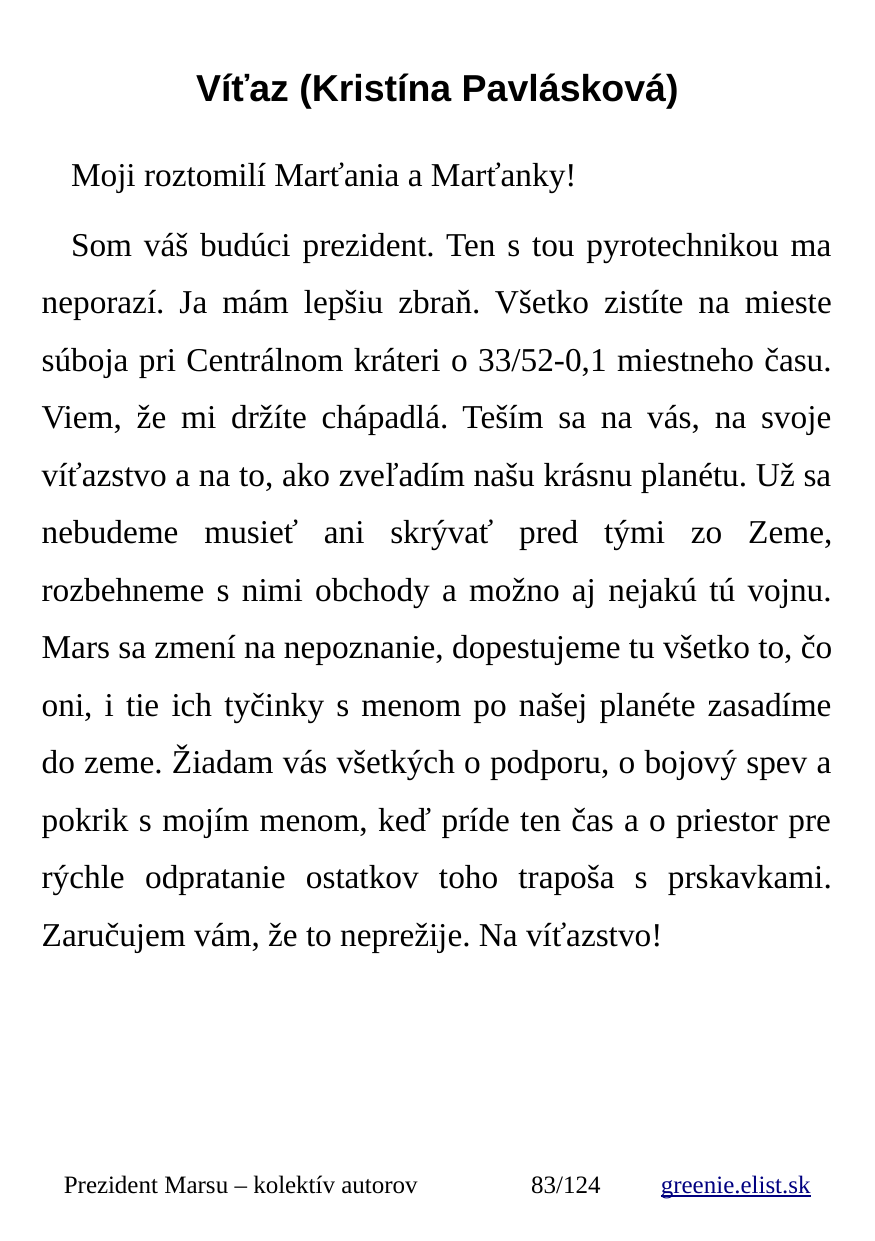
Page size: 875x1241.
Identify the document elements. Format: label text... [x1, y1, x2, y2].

text Moji roztomilí Marťania a Marťanky! [41, 156, 833, 194]
subtitle Víťaz (Kristína Pavlásková) [41, 66, 833, 109]
text Som váš budúci prezident. Ten s tou pyrotechnikou ma neporazí. Ja mám lepšiu zbraň. Všetko zistíte na mieste súboja pri Centrálnom kráteri o 33/52-0,1 miestneho času. Viem, že mi držíte chápadlá. Teším sa na vás, na svoje víťazstvo a na to, ako zveľadím našu krásnu planétu. Už sa nebudeme musieť ani skrývať pred tými zo Zeme, rozbehneme s nimi obchody a možno aj nejakú tú vojnu. Mars sa zmení na nepoznanie, dopestujeme tu všetko to, čo oni, i tie ich tyčinky s menom po našej planéte zasadíme do zeme. Žiadam vás všetkých o podporu, o bojový spev a pokrik s mojím menom, keď príde ten čas a o priestor pre rýchle odpratanie ostatkov toho trapoša s prskavkami. Zaručujem vám, že to neprežije. Na víťazstvo! [41, 225, 833, 953]
